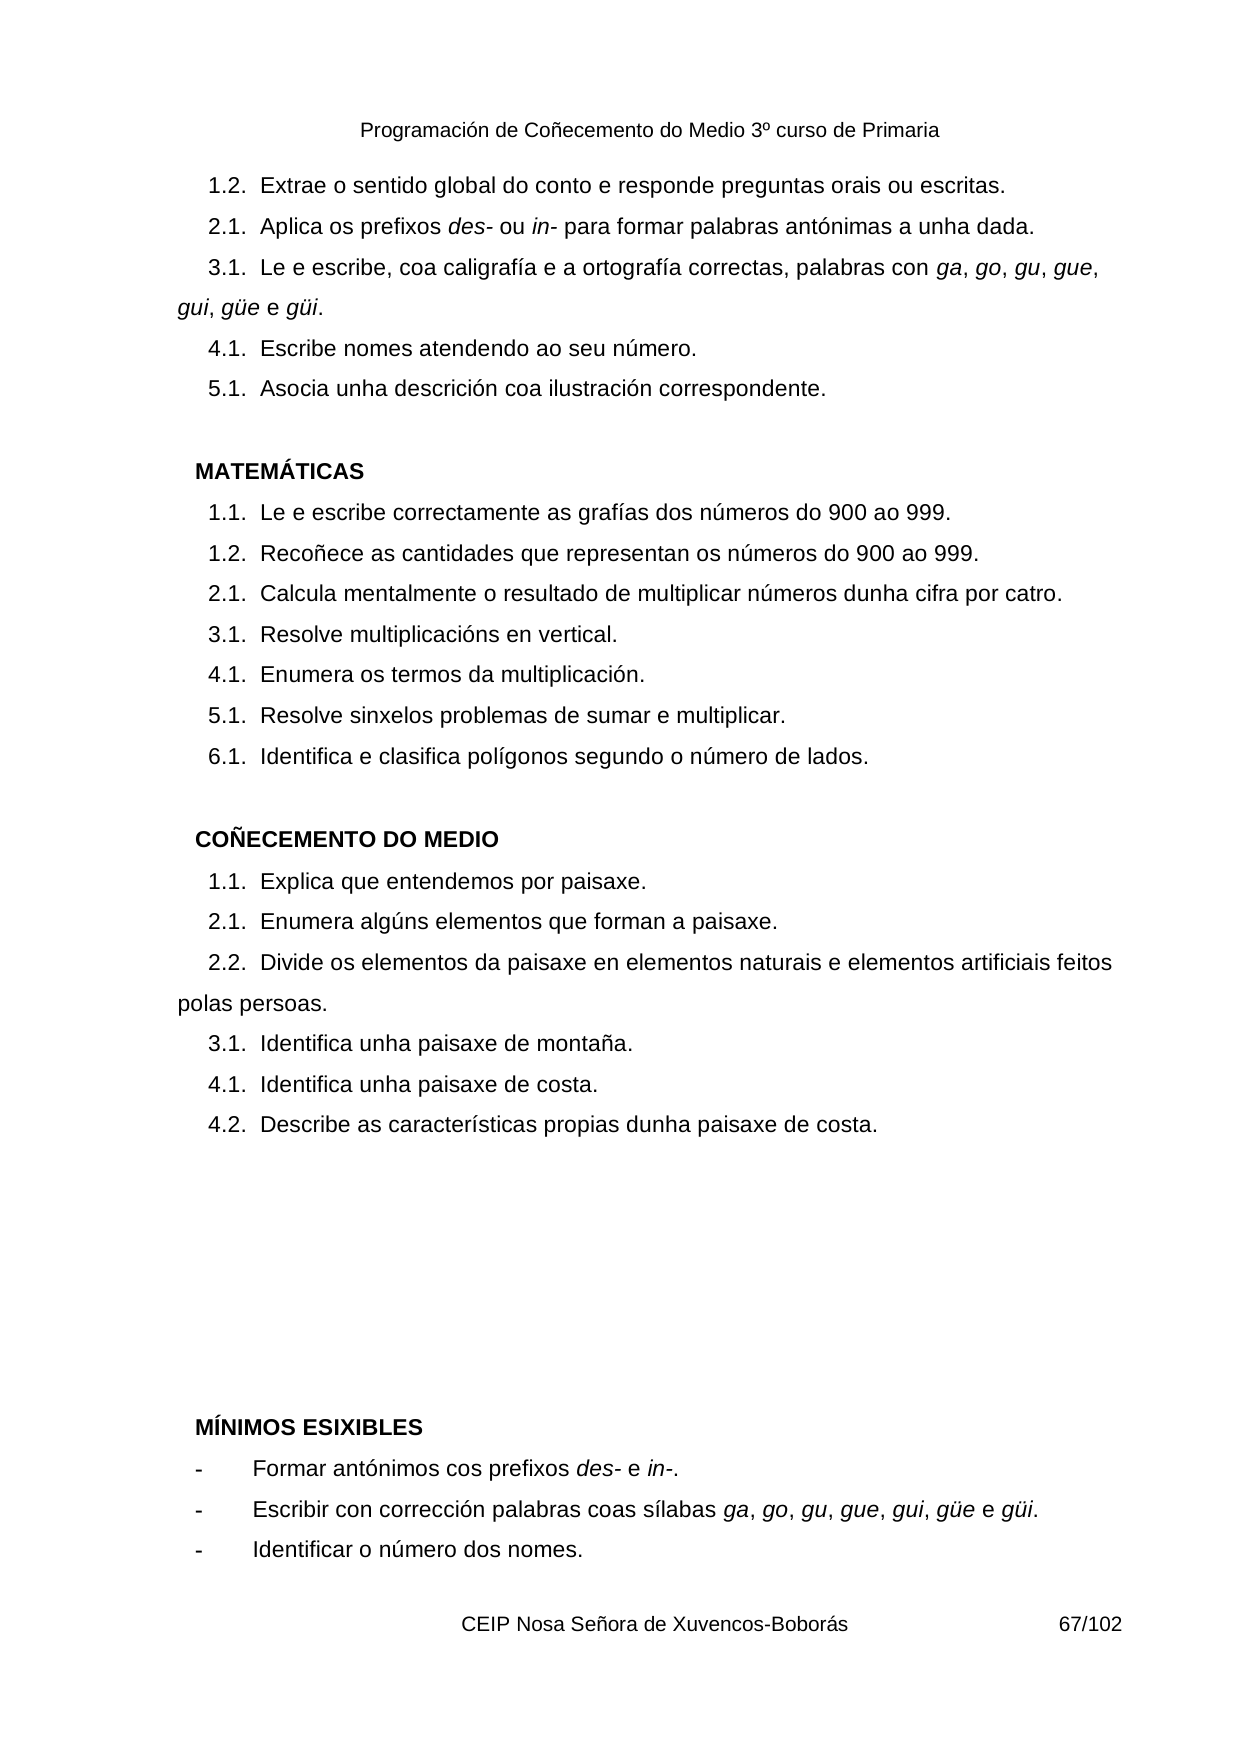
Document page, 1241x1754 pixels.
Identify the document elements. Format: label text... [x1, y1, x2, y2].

text 2.1. Calcula mentalmente o resultado de multiplicar números dunha cifra por catro. [177, 579, 1122, 607]
text COÑECEMENTO DO MEDIO [177, 823, 1122, 852]
text 3.1. Identifica unha paisaxe de montaña. [177, 1029, 1122, 1057]
text 4.2. Describe as características propias dunha paisaxe de costa. [177, 1111, 1122, 1138]
text MÍNIMOS ESIXIBLES [177, 1411, 1122, 1440]
text 2.1. Aplica os prefixos des- ou in- para formar palabras antónimas a unha dada. [177, 212, 1122, 239]
text 6.1. Identifica e clasifica polígonos segundo o número de lados. [177, 742, 1122, 769]
text 1.2. Recoñece as cantidades que representan os números do 900 ao 999. [177, 539, 1122, 566]
text 3.1. Resolve multiplicacións en vertical. [177, 620, 1122, 647]
text 3.1. Le e escribe, coa caligrafía e a ortografía correctas, palabras con ga, go, gu, gue, gui, güe e güi. [177, 253, 1122, 321]
text 1.1. Le e escribe correctamente as grafías dos números do 900 ao 999. [177, 498, 1122, 525]
text 5.1. Resolve sinxelos problemas de sumar e multiplicar. [177, 701, 1122, 728]
text 2.2. Divide os elementos da paisaxe en elementos naturais e elementos artificiais feitos polas persoas. [177, 948, 1122, 1016]
list Escribir con corrección palabras coas sílabas ga, go, gu, gue, gui, güe e güi. [177, 1495, 1122, 1522]
text 1.2. Extrae o sentido global do conto e responde preguntas orais ou escritas. [177, 172, 1122, 199]
text 1.1. Explica que entendemos por paisaxe. [177, 867, 1122, 894]
text 4.1. Enumera os termos da multiplicación. [177, 661, 1122, 688]
list Formar antónimos cos prefixos des- e in-. [177, 1454, 1122, 1482]
text MATEMÁTICAS [177, 456, 1122, 484]
text 4.1. Escribe nomes atendendo ao seu número. [177, 334, 1122, 361]
list Identificar o número dos nomes. [177, 1536, 1122, 1563]
text 4.1. Identifica unha paisaxe de costa. [177, 1070, 1122, 1097]
text 2.1. Enumera algúns elementos que forman a paisaxe. [177, 908, 1122, 935]
text 5.1. Asocia unha descrición coa ilustración correspondente. [177, 375, 1122, 402]
